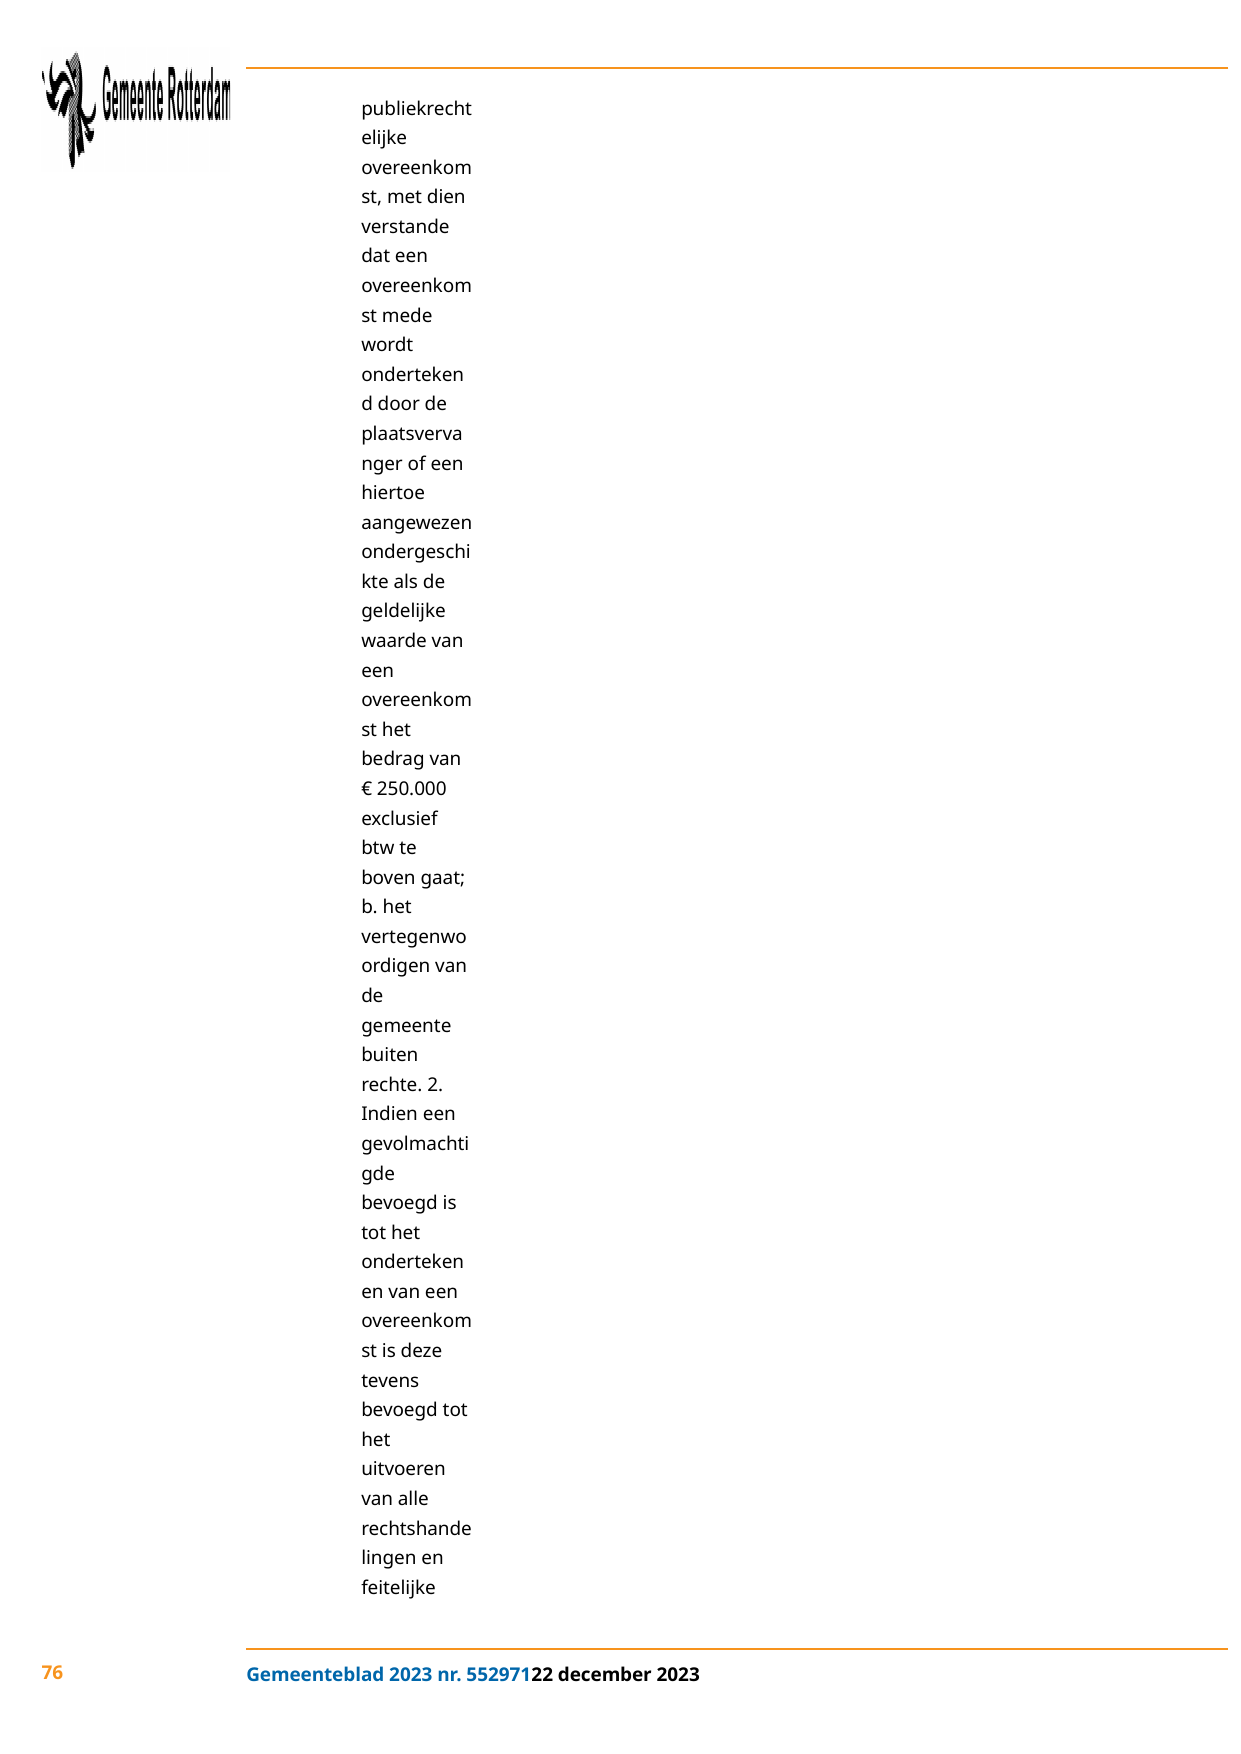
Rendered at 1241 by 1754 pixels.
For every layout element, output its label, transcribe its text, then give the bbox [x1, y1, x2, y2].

table_cell [587, 95, 700, 1600]
table_cell [926, 95, 1038, 1600]
table_cell [700, 95, 813, 1600]
table_cell [248, 95, 361, 1600]
table_cell [1039, 95, 1152, 1600]
table_cell publiekrechtelijke overeenkomst, met dien verstande dat een overeenkomst mede wordt ondertekend door de plaatsvervanger of een hiertoe aangewezen ondergeschikte als de geldelijke waarde van een overeenkomst het bedrag van € 250.000 exclusief btw te boven gaat; b. het vertegenwoordigen van de gemeente buiten rechte. 2. Indien een gevolmachtigde bevoegd is tot het ondertekenen van een overeenkomst is deze tevens bevoegd tot het uitvoeren van alle rechtshandelingen en feitelijke [361, 95, 474, 1600]
table_cell [474, 95, 587, 1600]
picture [41, 47, 231, 172]
table_cell [813, 95, 926, 1600]
